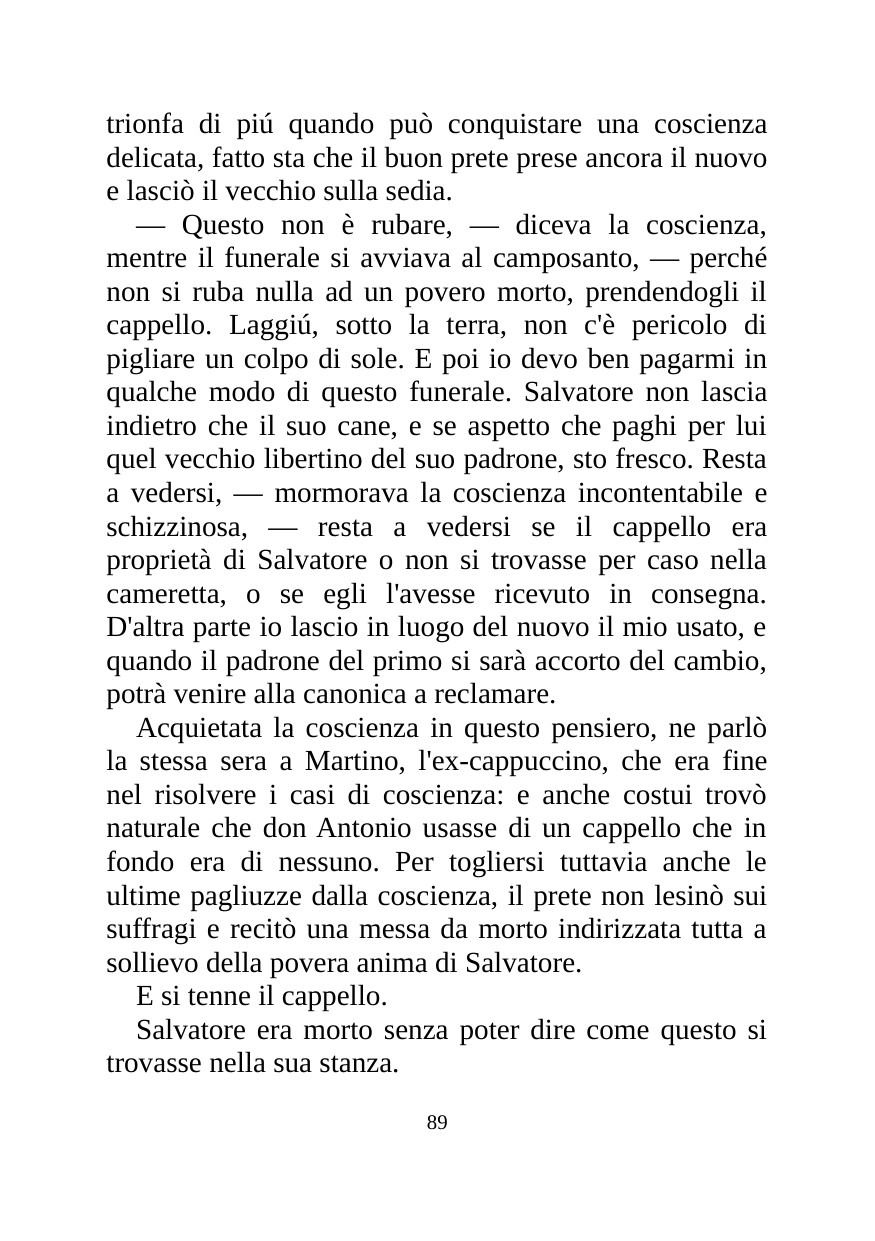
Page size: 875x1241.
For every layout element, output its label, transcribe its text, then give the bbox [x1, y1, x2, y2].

text trionfa di piú quando può conquistare una coscienza delicata, fatto sta che il buon prete prese ancora il nuovo e lasciò il vecchio sulla sedia. [106, 106, 768, 207]
text E si tenne il cappello. [106, 978, 768, 1012]
text Salvatore era morto senza poter dire come questo si trovasse nella sua stanza. [106, 1012, 768, 1079]
text — Questo non è rubare, — diceva la coscienza, mentre il funerale si avviava al camposanto, — perché non si ruba nulla ad un povero morto, prendendogli il cappello. Laggiú, sotto la terra, non c'è pericolo di pigliare un colpo di sole. E poi io devo ben pagarmi in qualche modo di questo funerale. Salvatore non lascia indietro che il suo cane, e se aspetto che paghi per lui quel vecchio libertino del suo padrone, sto fresco. Resta a vedersi, — mormorava la coscienza incontentabile e schizzinosa, — resta a vedersi se il cappello era proprietà di Salvatore o non si trovasse per caso nella cameretta, o se egli l'avesse ricevuto in consegna. D'altra parte io lascio in luogo del nuovo il mio usato, e quando il padrone del primo si sarà accorto del cambio, potrà venire alla canonica a reclamare. [106, 207, 768, 710]
text Acquietata la coscienza in questo pensiero, ne parlò la stessa sera a Martino, l'ex-cappuccino, che era fine nel risolvere i casi di coscienza: e anche costui trovò naturale che don Antonio usasse di un cappello che in fondo era di nessuno. Per togliersi tuttavia anche le ultime pagliuzze dalla coscienza, il prete non lesinò sui suffragi e recitò una messa da morto indirizzata tutta a sollievo della povera anima di Salvatore. [106, 710, 768, 978]
